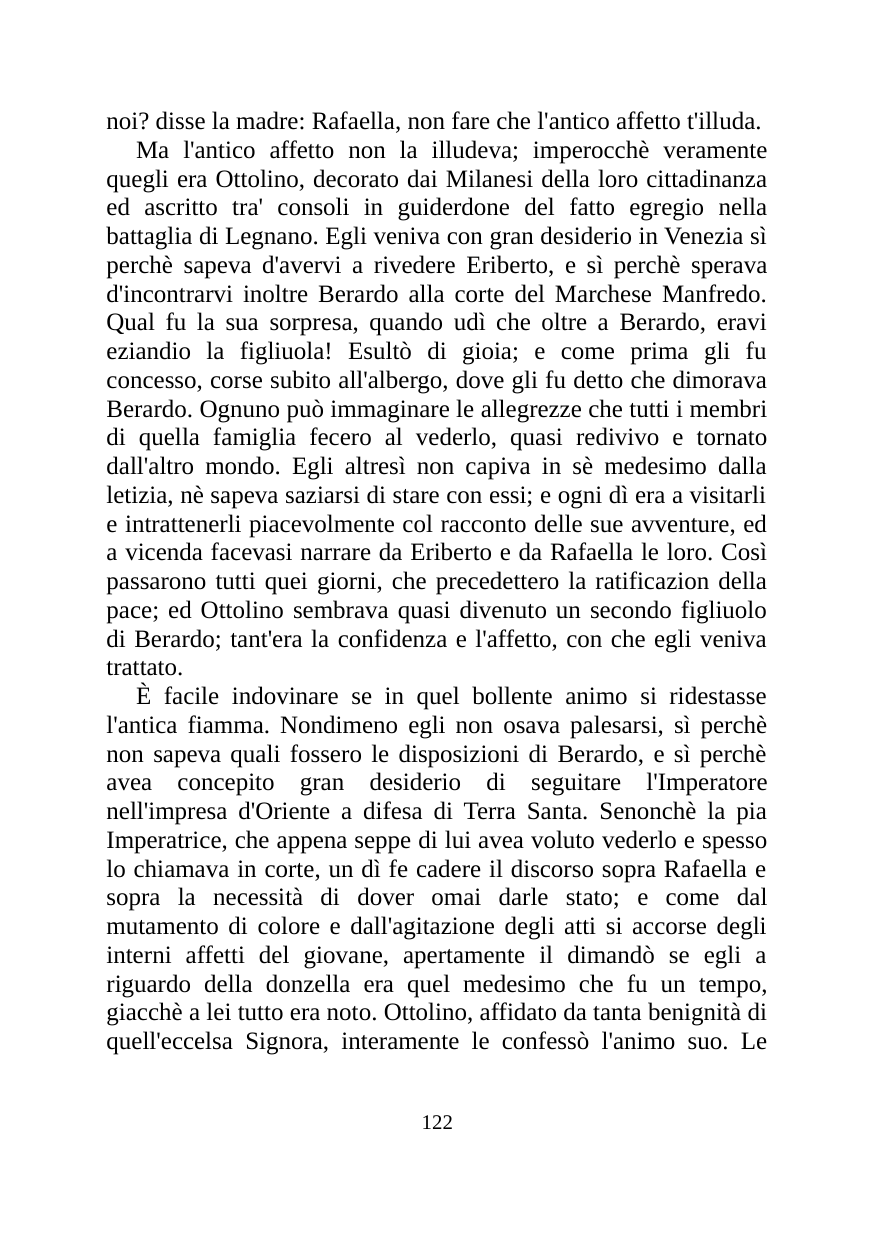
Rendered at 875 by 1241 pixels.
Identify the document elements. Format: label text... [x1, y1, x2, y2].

text È facile indovinare se in quel bollente animo si ridestasse l'antica fiamma. Nondimeno egli non osava palesarsi, sì perchè non sapeva quali fossero le disposizioni di Berardo, e sì perchè avea concepito gran desiderio di seguitare l'Imperatore nell'impresa d'Oriente a difesa di Terra Santa. Senonchè la pia Imperatrice, che appena seppe di lui avea voluto vederlo e spesso lo chiamava in corte, un dì fe cadere il discorso sopra Rafaella e sopra la necessità di dover omai darle stato; e come dal mutamento di colore e dall'agitazione degli atti si accorse degli interni affetti del giovane, apertamente il dimandò se egli a riguardo della donzella era quel medesimo che fu un tempo, giacchè a lei tutto era noto. Ottolino, affidato da tanta benignità di quell'eccelsa Signora, interamente le confessò l'animo suo. Le [106, 681, 768, 1055]
text Ma l'antico affetto non la illudeva; imperocchè veramente quegli era Ottolino, decorato dai Milanesi della loro cittadinanza ed ascritto tra' consoli in guiderdone del fatto egregio nella battaglia di Legnano. Egli veniva con gran desiderio in Venezia sì perchè sapeva d'avervi a rivedere Eriberto, e sì perchè sperava d'incontrarvi inoltre Berardo alla corte del Marchese Manfredo. Qual fu la sua sorpresa, quando udì che oltre a Berardo, eravi eziandio la figliuola! Esultò di gioia; e come prima gli fu concesso, corse subito all'albergo, dove gli fu detto che dimorava Berardo. Ognuno può immaginare le allegrezze che tutti i membri di quella famiglia fecero al vederlo, quasi redivivo e tornato dall'altro mondo. Egli altresì non capiva in sè medesimo dalla letizia, nè sapeva saziarsi di stare con essi; e ogni dì era a visitarli e intrattenerli piacevolmente col racconto delle sue avventure, ed a vicenda facevasi narrare da Eriberto e da Rafaella le loro. Così passarono tutti quei giorni, che precedettero la ratificazion della pace; ed Ottolino sembrava quasi divenuto un secondo figliuolo di Berardo; tant'era la confidenza e l'affetto, con che egli veniva trattato. [106, 135, 768, 681]
text noi? disse la madre: Rafaella, non fare che l'antico affetto t'illuda. [106, 106, 768, 135]
